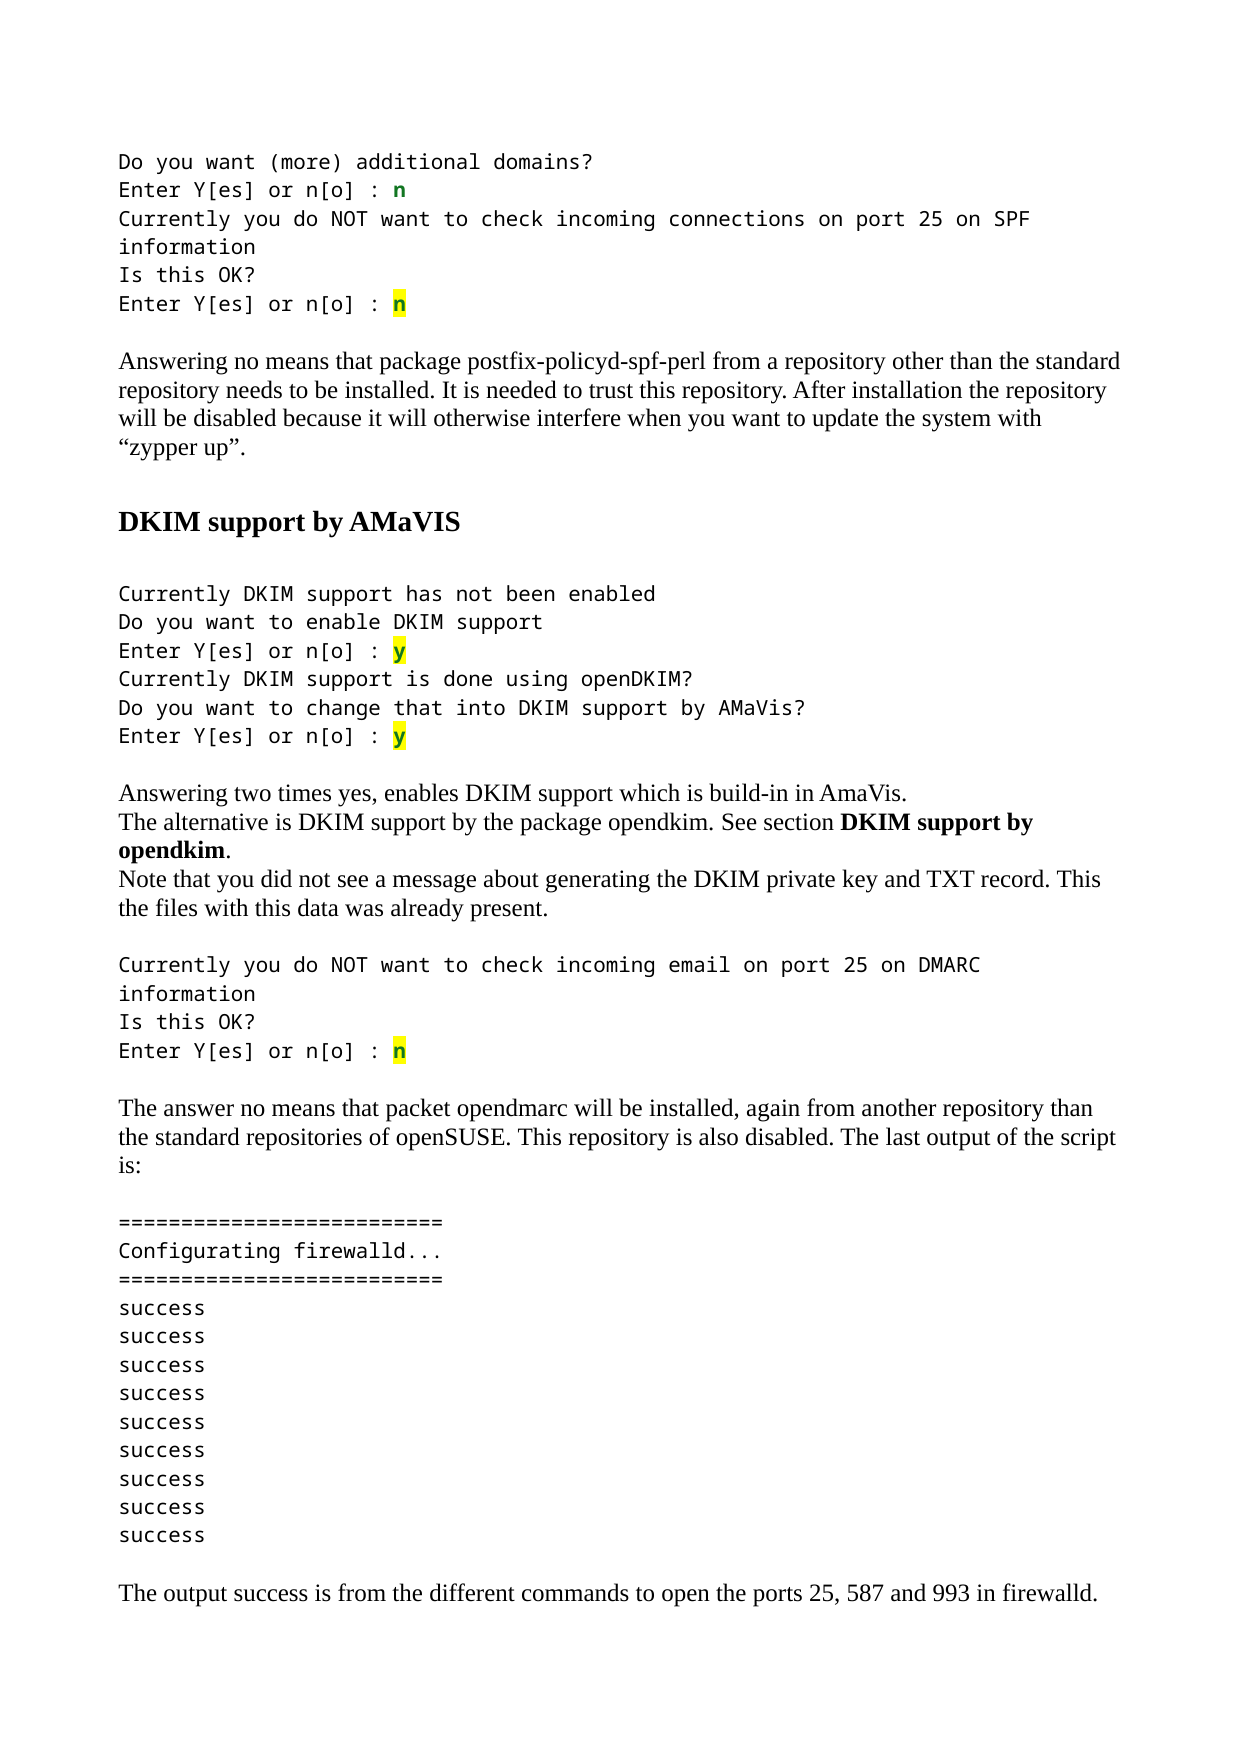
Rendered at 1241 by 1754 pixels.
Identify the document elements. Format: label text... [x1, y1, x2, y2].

text success [118, 1464, 1122, 1492]
text Enter Y[es] or n[o] : n [118, 289, 1122, 317]
text Currently you do NOT want to check incoming email on port 25 on DMARC information [118, 951, 1122, 1007]
text The answer no means that packet opendmarc will be installed, again from another repository than the standard repositories of openSUSE. This repository is also disabled. The last output of the script is: [118, 1093, 1122, 1179]
text Currently you do NOT want to check incoming connections on port 25 on SPF information [118, 204, 1122, 261]
text Do you want (more) additional domains? [118, 147, 1122, 175]
text success [118, 1322, 1122, 1350]
text Currently DKIM support is done using openDKIM? [118, 664, 1122, 693]
text Currently DKIM support has not been enabled [118, 579, 1122, 607]
text Do you want to enable DKIM support [118, 607, 1122, 636]
text Answering no means that package postfix-policyd-spf-perl from a repository other than the standard repository needs to be installed. It is needed to trust this repository. After installation the repository will be disabled because it will otherwise interfere when you want to update the system with “zypper up”. [118, 346, 1122, 461]
text Enter Y[es] or n[o] : y [118, 721, 1122, 750]
text success [118, 1293, 1122, 1322]
text The output success is from the different commands to open the ports 25, 587 and 993 in firewalld. [118, 1578, 1122, 1607]
text success [118, 1407, 1122, 1435]
text success [118, 1492, 1122, 1521]
text ========================== [118, 1265, 1122, 1293]
text The alternative is DKIM support by the package opendkim. See section DKIM support by opendkim. [118, 807, 1122, 864]
text ========================== [118, 1208, 1122, 1236]
text Enter Y[es] or n[o] : n [118, 1036, 1122, 1064]
text success [118, 1521, 1122, 1549]
text Enter Y[es] or n[o] : y [118, 636, 1122, 664]
text success [118, 1435, 1122, 1464]
text success [118, 1378, 1122, 1407]
text success [118, 1350, 1122, 1378]
text Answering two times yes, enables DKIM support which is build-in in AmaVis. [118, 778, 1122, 807]
text Do you want to change that into DKIM support by AMaVis? [118, 693, 1122, 721]
text Note that you did not see a message about generating the DKIM private key and TXT record. This the files with this data was already present. [118, 864, 1122, 922]
subtitle DKIM support by AMaVIS [118, 504, 1122, 538]
text Enter Y[es] or n[o] : n [118, 175, 1122, 204]
text Is this OK? [118, 261, 1122, 289]
text Is this OK? [118, 1007, 1122, 1036]
text Configurating firewalld... [118, 1236, 1122, 1265]
